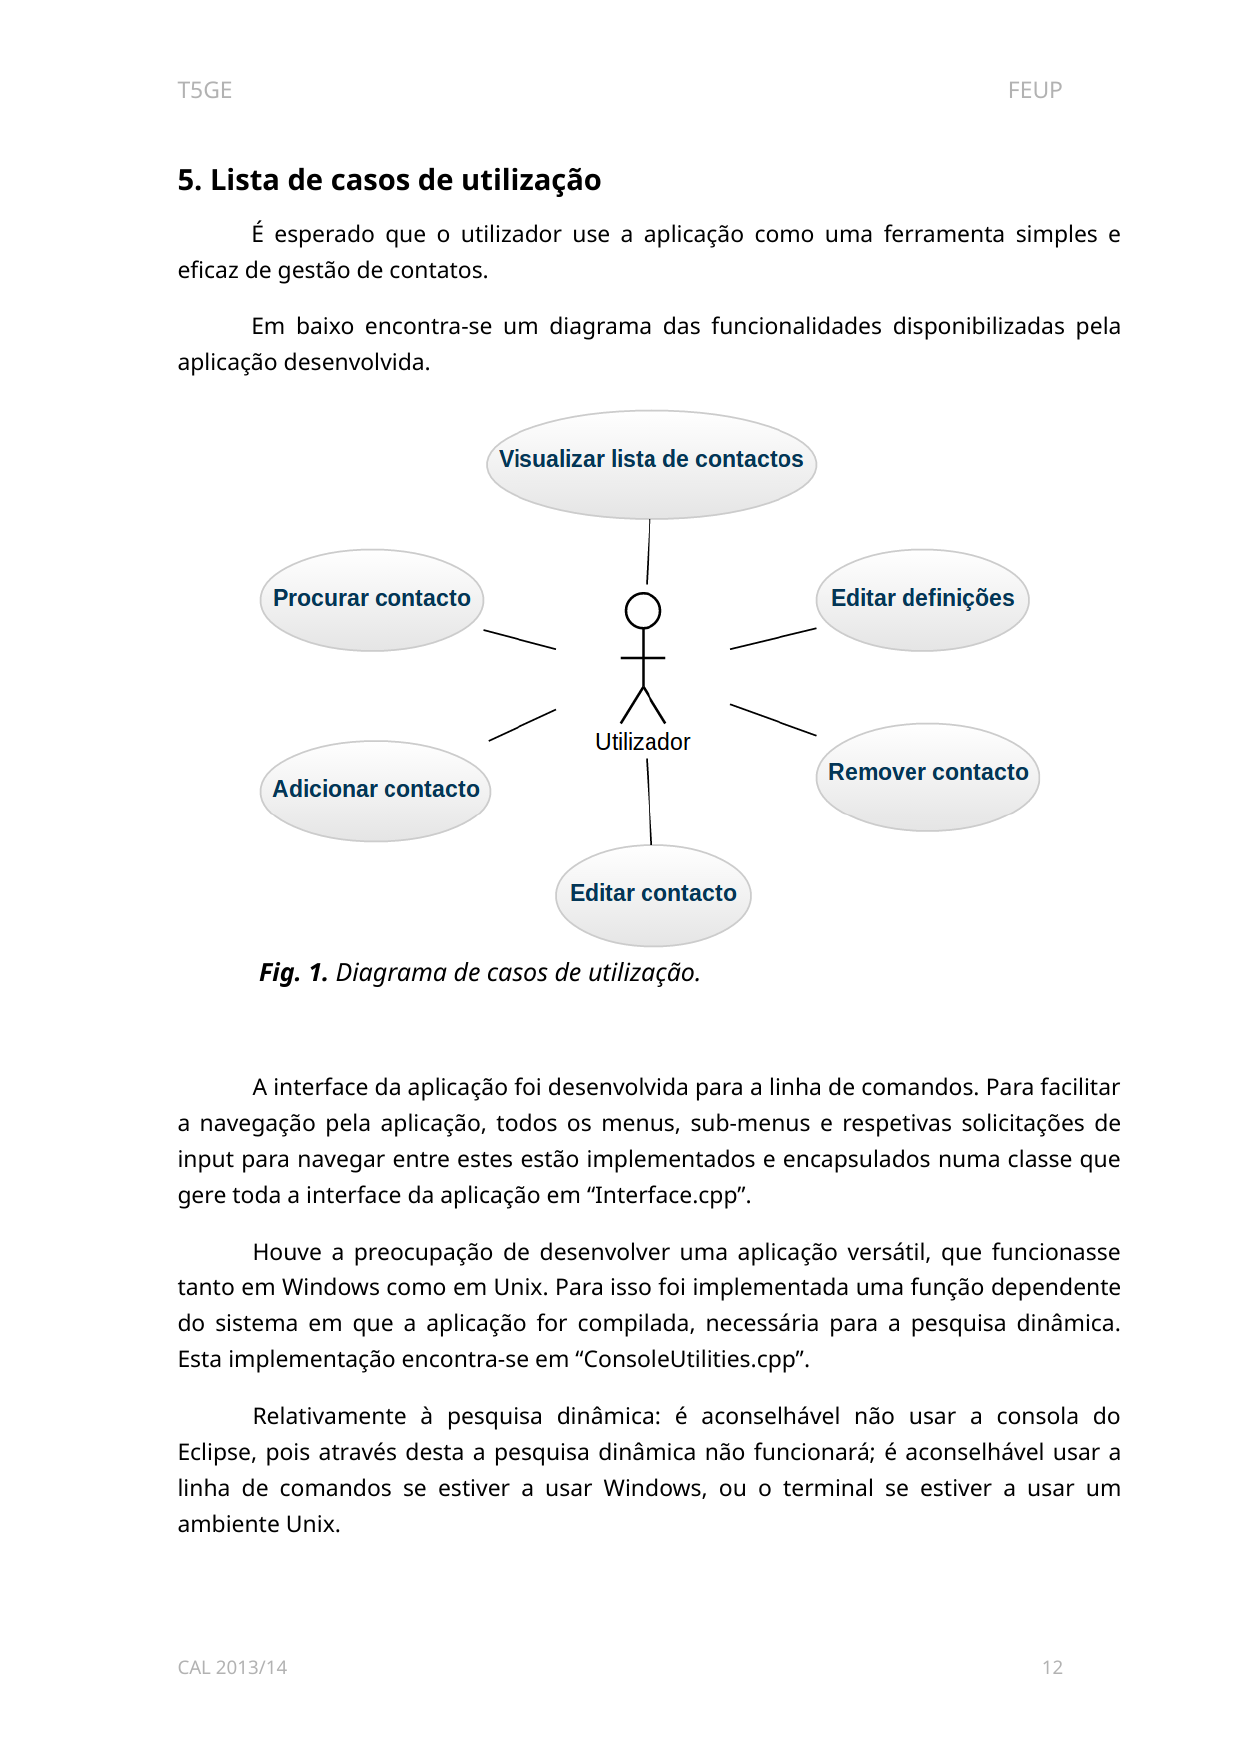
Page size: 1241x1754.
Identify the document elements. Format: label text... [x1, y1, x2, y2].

text Fig. 1. Diagrama de casos de utilização. [259, 950, 1041, 988]
text Houve a preocupação de desenvolver uma aplicação versátil, que funcionasse tanto em Windows como em Unix. Para isso foi implementada uma função dependente do sistema em que a aplicação for compilada, necessária para a pesquisa dinâmica. Esta implementação encontra-se em “ConsoleUtilities.cpp”. [177, 1235, 1122, 1374]
picture [258, 409, 1041, 950]
text A interface da aplicação foi desenvolvida para a linha de comandos. Para facilitar a navegação pela aplicação, todos os menus, sub-menus e respetivas solicitações de input para navegar entre estes estão implementados e encapsulados numa classe que gere toda a interface da aplicação em “Interface.cpp”. [177, 1071, 1122, 1210]
text Relativamente à pesquisa dinâmica: é aconselhável não usar a consola do Eclipse, pois através desta a pesquisa dinâmica não funcionará; é aconselhável usar a linha de comandos se estiver a usar Windows, ou o terminal se estiver a usar um ambiente Unix. [177, 1400, 1122, 1539]
text Em baixo encontra-se um diagrama das funcionalidades disponibilizadas pela aplicação desenvolvida. [177, 310, 1122, 377]
text É esperado que o utilizador use a aplicação como uma ferramenta simples e eficaz de gestão de contatos. [177, 218, 1122, 285]
subtitle 5. Lista de casos de utilização [177, 159, 1122, 199]
